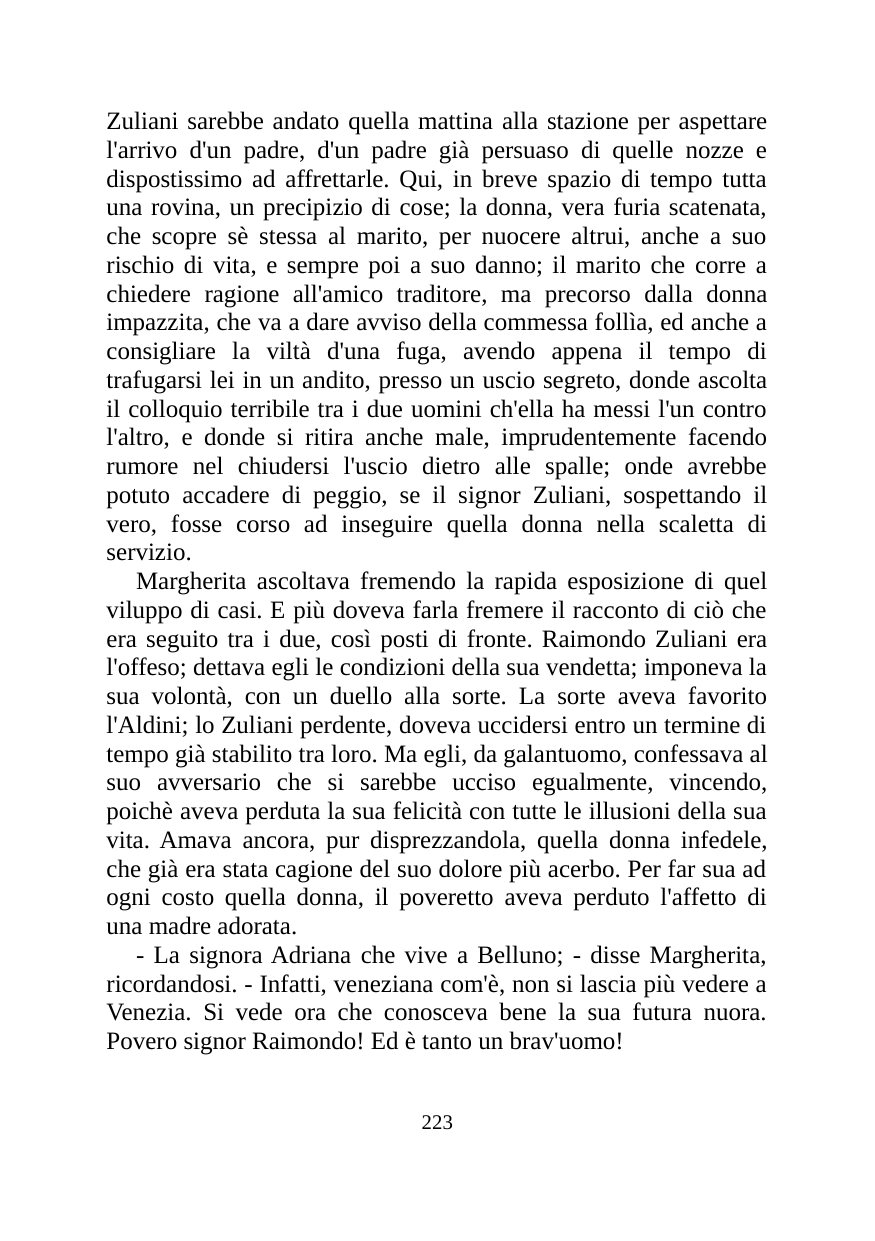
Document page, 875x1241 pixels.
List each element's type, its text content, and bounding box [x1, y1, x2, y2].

text Margherita ascoltava fremendo la rapida esposizione di quel viluppo di casi. E più doveva farla fremere il racconto di ciò che era seguito tra i due, così posti di fronte. Raimondo Zuliani era l'offeso; dettava egli le condizioni della sua vendetta; imponeva la sua volontà, con un duello alla sorte. La sorte aveva favorito l'Aldini; lo Zuliani perdente, doveva uccidersi entro un termine di tempo già stabilito tra loro. Ma egli, da galantuomo, confessava al suo avversario che si sarebbe ucciso egualmente, vincendo, poichè aveva perduta la sua felicità con tutte le illusioni della sua vita. Amava ancora, pur disprezzandola, quella donna infedele, che già era stata cagione del suo dolore più acerbo. Per far sua ad ogni costo quella donna, il poveretto aveva perduto l'affetto di una madre adorata. [106, 566, 768, 940]
text - La signora Adriana che vive a Belluno; - disse Margherita, ricordandosi. - Infatti, veneziana com'è, non si lascia più vedere a Venezia. Si vede ora che conosceva bene la sua futura nuora. Povero signor Raimondo! Ed è tanto un brav'uomo! [106, 940, 768, 1055]
text Zuliani sarebbe andato quella mattina alla stazione per aspettare l'arrivo d'un padre, d'un padre già persuaso di quelle nozze e dispostissimo ad affrettarle. Qui, in breve spazio di tempo tutta una rovina, un precipizio di cose; la donna, vera furia scatenata, che scopre sè stessa al marito, per nuocere altrui, anche a suo rischio di vita, e sempre poi a suo danno; il marito che corre a chiedere ragione all'amico traditore, ma precorso dalla donna impazzita, che va a dare avviso della commessa follìa, ed anche a consigliare la viltà d'una fuga, avendo appena il tempo di trafugarsi lei in un andito, presso un uscio segreto, donde ascolta il colloquio terribile tra i due uomini ch'ella ha messi l'un contro l'altro, e donde si ritira anche male, imprudentemente facendo rumore nel chiudersi l'uscio dietro alle spalle; onde avrebbe potuto accadere di peggio, se il signor Zuliani, sospettando il vero, fosse corso ad inseguire quella donna nella scaletta di servizio. [106, 106, 768, 566]
